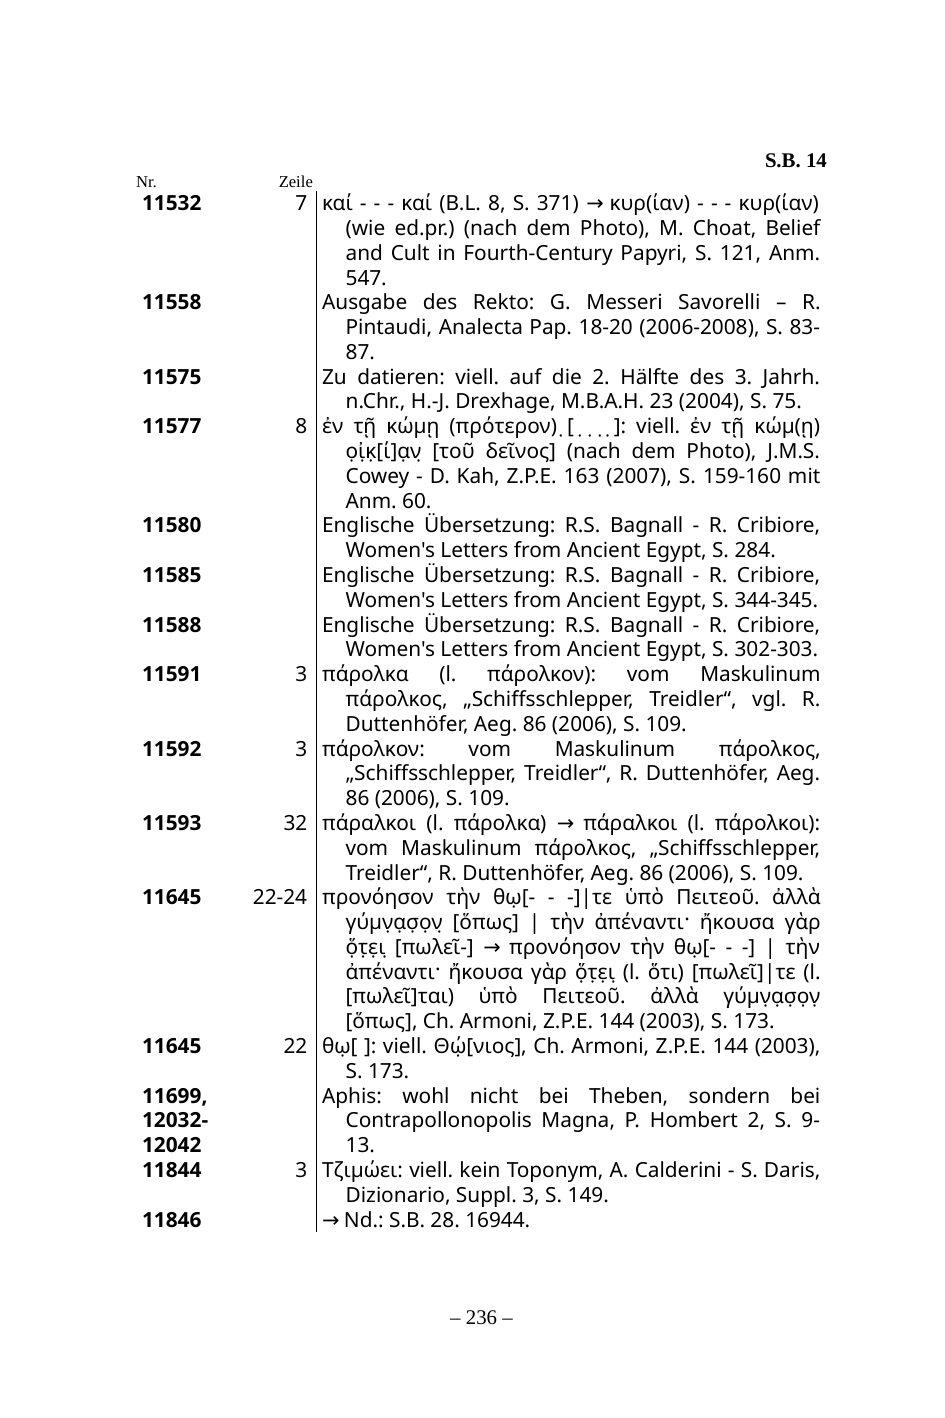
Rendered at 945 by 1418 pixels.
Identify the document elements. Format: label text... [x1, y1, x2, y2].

table_cell [224, 513, 316, 563]
table_cell 32 [224, 811, 316, 885]
table_cell ἐν τῇ κώμῃ (πρότερον) ̣[ ̣ ̣ ̣ ̣]: viell. ἐν τῇ κώμ(ῃ) ο̣ἰ̣κ̣[ί]α̣ν̣ [τοῦ δεῖνος] (nach dem Photo), J.M.S. Cowey - D. Kah, Z.P.E. 163 (2007), S. 159-160 mit Anm. 60. [317, 414, 827, 513]
table_cell Ausgabe des Rekto: G. Messeri Savorelli – R. Pintaudi, Analecta Pap. 18-20 (2006-2008), S. 83-87. [317, 290, 827, 364]
table_cell [224, 563, 316, 612]
table_cell πάρολκα (l. πάρολκον): vom Maskulinum πάρολκος, „Schiffsschlepper, Treidler“, vgl. R. Duttenhöfer, Aeg. 86 (2006), S. 109. [317, 662, 827, 736]
table_cell 11592 [136, 736, 224, 811]
table_cell θω̣[ ]: viell. Θώ̣[νιος], Ch. Armoni, Z.P.E. 144 (2003), S. 173. [317, 1034, 827, 1083]
table_cell 11593 [136, 811, 224, 885]
table_cell Τζιμώει: viell. kein Toponym, A. Calderini - S. Daris, Dizionario, Suppl. 3, S. 149. [317, 1158, 827, 1207]
table_cell πάρολκον: vom Maskulinum πάρολκος, „Schiffsschlepper, Treidler“, R. Duttenhöfer, Aeg. 86 (2006), S. 109. [317, 736, 827, 811]
table_cell Englische Übersetzung: R.S. Bagnall - R. Cribiore, Women's Letters from Ancient Egypt, S. 344-345. [317, 563, 827, 612]
table_cell 11532 [136, 191, 224, 290]
table_cell Aphis: wohl nicht bei Theben, sondern bei Contrapollonopolis Magna, P. Hombert 2, S. 9-13. [317, 1083, 827, 1158]
table_cell 22 [224, 1034, 316, 1083]
table_cell 11575 [136, 364, 224, 414]
table_cell 3 [224, 662, 316, 736]
table_cell πάραλκοι (l. πάρολκα) → πάραλκοι (l. πάρολκοι): vom Maskulinum πάρολκος, „Schiffsschlepper, Treidler“, R. Duttenhöfer, Aeg. 86 (2006), S. 109. [317, 811, 827, 885]
table_cell Englische Übersetzung: R.S. Bagnall - R. Cribiore, Women's Letters from Ancient Egypt, S. 284. [317, 513, 827, 563]
table_cell 11844 [136, 1158, 224, 1207]
table_cell 8 [224, 414, 316, 513]
table_cell [224, 290, 316, 364]
table_cell → Nd.: S.B. 28. 16944. [317, 1207, 827, 1232]
table_cell 3 [224, 1158, 316, 1207]
table_cell 11558 [136, 290, 224, 364]
table_cell [224, 364, 316, 414]
table_cell 11580 [136, 513, 224, 563]
table_cell 3 [224, 736, 316, 811]
table_cell [224, 1207, 316, 1232]
table_cell καί - - - καί (B.L. 8, S. 371) → κυρ(ίαν) - - - κυρ(ίαν) (wie ed.pr.) (nach dem Photo), M. Choat, Belief and Cult in Fourth-Century Papyri, S. 121, Anm. 547. [317, 191, 827, 290]
table_cell [224, 612, 316, 662]
table_cell 11699, 12032-12042 [136, 1083, 224, 1158]
table_cell Zu datieren: viell. auf die 2. Hälfte des 3. Jahrh. n.Chr., H.-J. Drexhage, M.B.A.H. 23 (2004), S. 75. [317, 364, 827, 414]
table_cell 11645 [136, 885, 224, 1034]
table_cell Englische Übersetzung: R.S. Bagnall - R. Cribiore, Women's Letters from Ancient Egypt, S. 302-303. [317, 612, 827, 662]
table_cell 22-24 [224, 885, 316, 1034]
table_cell προνόησον τὴν θω̣[- - -]|τε ὑπὸ Πειτεοῦ. ἀλλὰ γύμν̣α̣σ̣ο̣ν̣ [ὅπως] | τὴν ἀπέναντι· ἤκουσα γὰρ ὅ̣τ̣ε̣ι̣ [πωλεῖ-] → προνόησον τὴν θω̣[- - -] | τὴν ἀπέναντι· ἤκουσα γὰρ ὅ̣τ̣ε̣ι̣ (l. ὅτι) [πωλεῖ]|τε (l. [πωλεῖ]ται) ὑπὸ Πειτεοῦ. ἀλλὰ γύμν̣α̣σ̣ο̣ν̣ [ὅπως], Ch. Armoni, Z.P.E. 144 (2003), S. 173. [317, 885, 827, 1034]
table_cell 11591 [136, 662, 224, 736]
table_cell 11588 [136, 612, 224, 662]
table_cell 11577 [136, 414, 224, 513]
table_cell [224, 1083, 316, 1158]
table_cell 11585 [136, 563, 224, 612]
table_cell 11846 [136, 1207, 224, 1232]
table_cell 7 [224, 191, 316, 290]
table_cell 11645 [136, 1034, 224, 1083]
